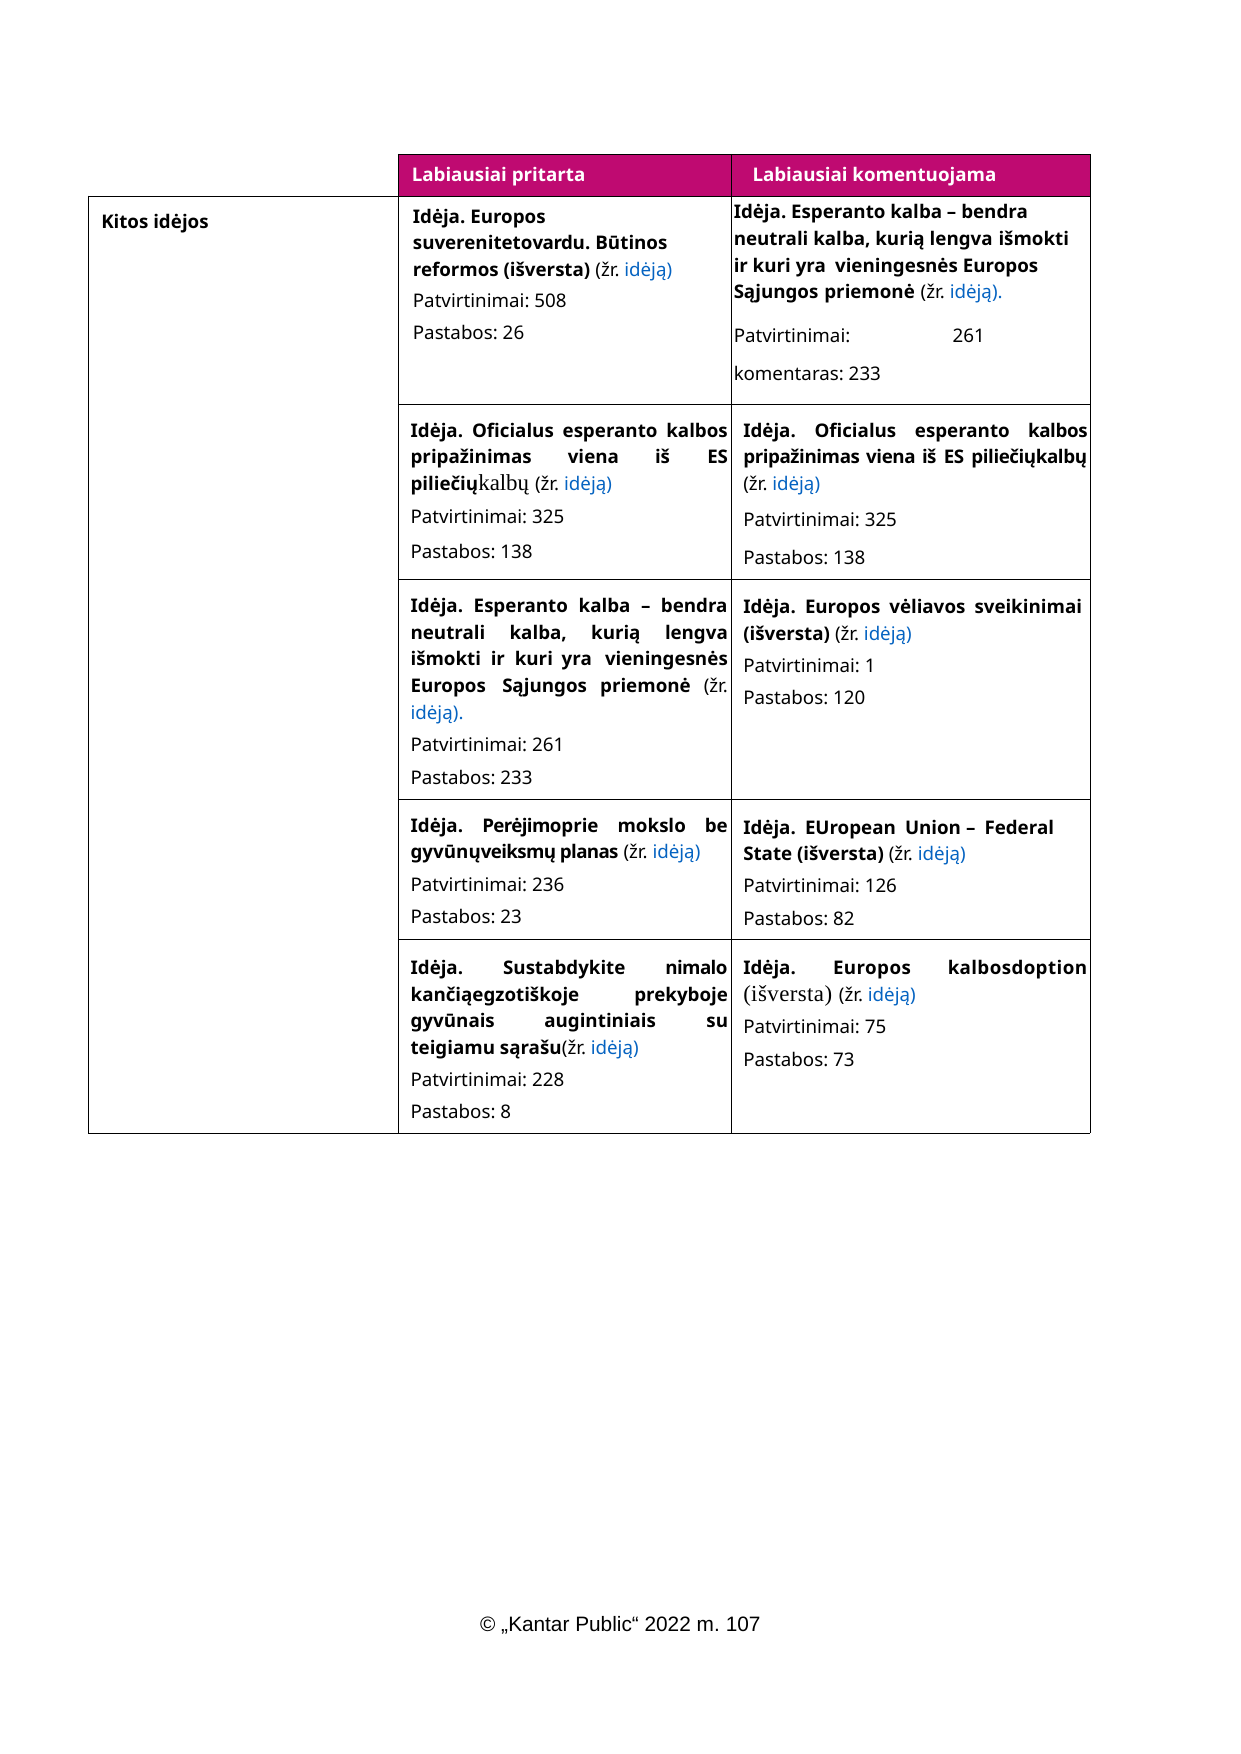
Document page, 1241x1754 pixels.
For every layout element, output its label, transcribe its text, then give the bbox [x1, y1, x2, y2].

table_cell Idėja. Esperanto kalba – bendra neutrali kalba, kurią lengva išmokti ir kuri yra vieningesnės Europos Sąjungos priemonė (žr. idėją). Patvirtinimai: 261 Pastabos: 233 [399, 580, 731, 799]
table_header [1064, 155, 1090, 196]
table_cell Kitos idėjos [89, 197, 398, 1133]
table_cell Idėja. Europos vėliavos sveikinimai (išversta) (žr. idėją) Patvirtinimai: 1 Pastabos: 120 [732, 580, 1090, 799]
table_cell Idėja. EUropean Union – Federal State (išversta) (žr. idėją) Patvirtinimai: 126 Pastabos: 82 [732, 800, 1090, 939]
table_cell Idėja. Perėjimoprie mokslo be gyvūnųveiksmų planas (žr. idėją) Patvirtinimai: 236 Pastabos: 23 [399, 800, 731, 939]
table_cell Idėja. Esperanto kalba – bendra neutrali kalba, kurią lengva išmokti ir kuri yra vieningesnės Europos Sąjungos priemonė (žr. idėją). Patvirtinimai: 261 komentaras: 233 [732, 197, 1090, 403]
table_header [718, 155, 731, 196]
table_cell Idėja. Oficialus esperanto kalbos pripažinimas viena iš ES piliečiųkalbų (žr. idėją) Patvirtinimai: 325 Pastabos: 138 [399, 405, 731, 578]
table_header [399, 155, 412, 196]
table_header Labiausiai komentuojama [752, 155, 1064, 196]
table_header [89, 154, 398, 196]
table_cell Idėja. Sustabdykite nimalo kančiąegzotiškoje prekyboje gyvūnais augintiniais su teigiamu sąrašu(žr. idėją) Patvirtinimai: 228 Pastabos: 8 [399, 940, 731, 1133]
table_cell Idėja. Oficialus esperanto kalbos pripažinimas viena iš ES piliečiųkalbų (žr. idėją) Patvirtinimai: 325 Pastabos: 138 [732, 405, 1090, 578]
table_cell Idėja. Europos kalbosdoption (išversta) (žr. idėją) Patvirtinimai: 75 Pastabos: 73 [732, 940, 1090, 1133]
table_header Labiausiai pritarta [412, 155, 718, 196]
table_cell Idėja. Europos suverenitetovardu. Būtinos reformos (išversta) (žr. idėją) Patvirtinimai: 508 Pastabos: 26 [399, 197, 731, 403]
table_header [732, 155, 752, 196]
